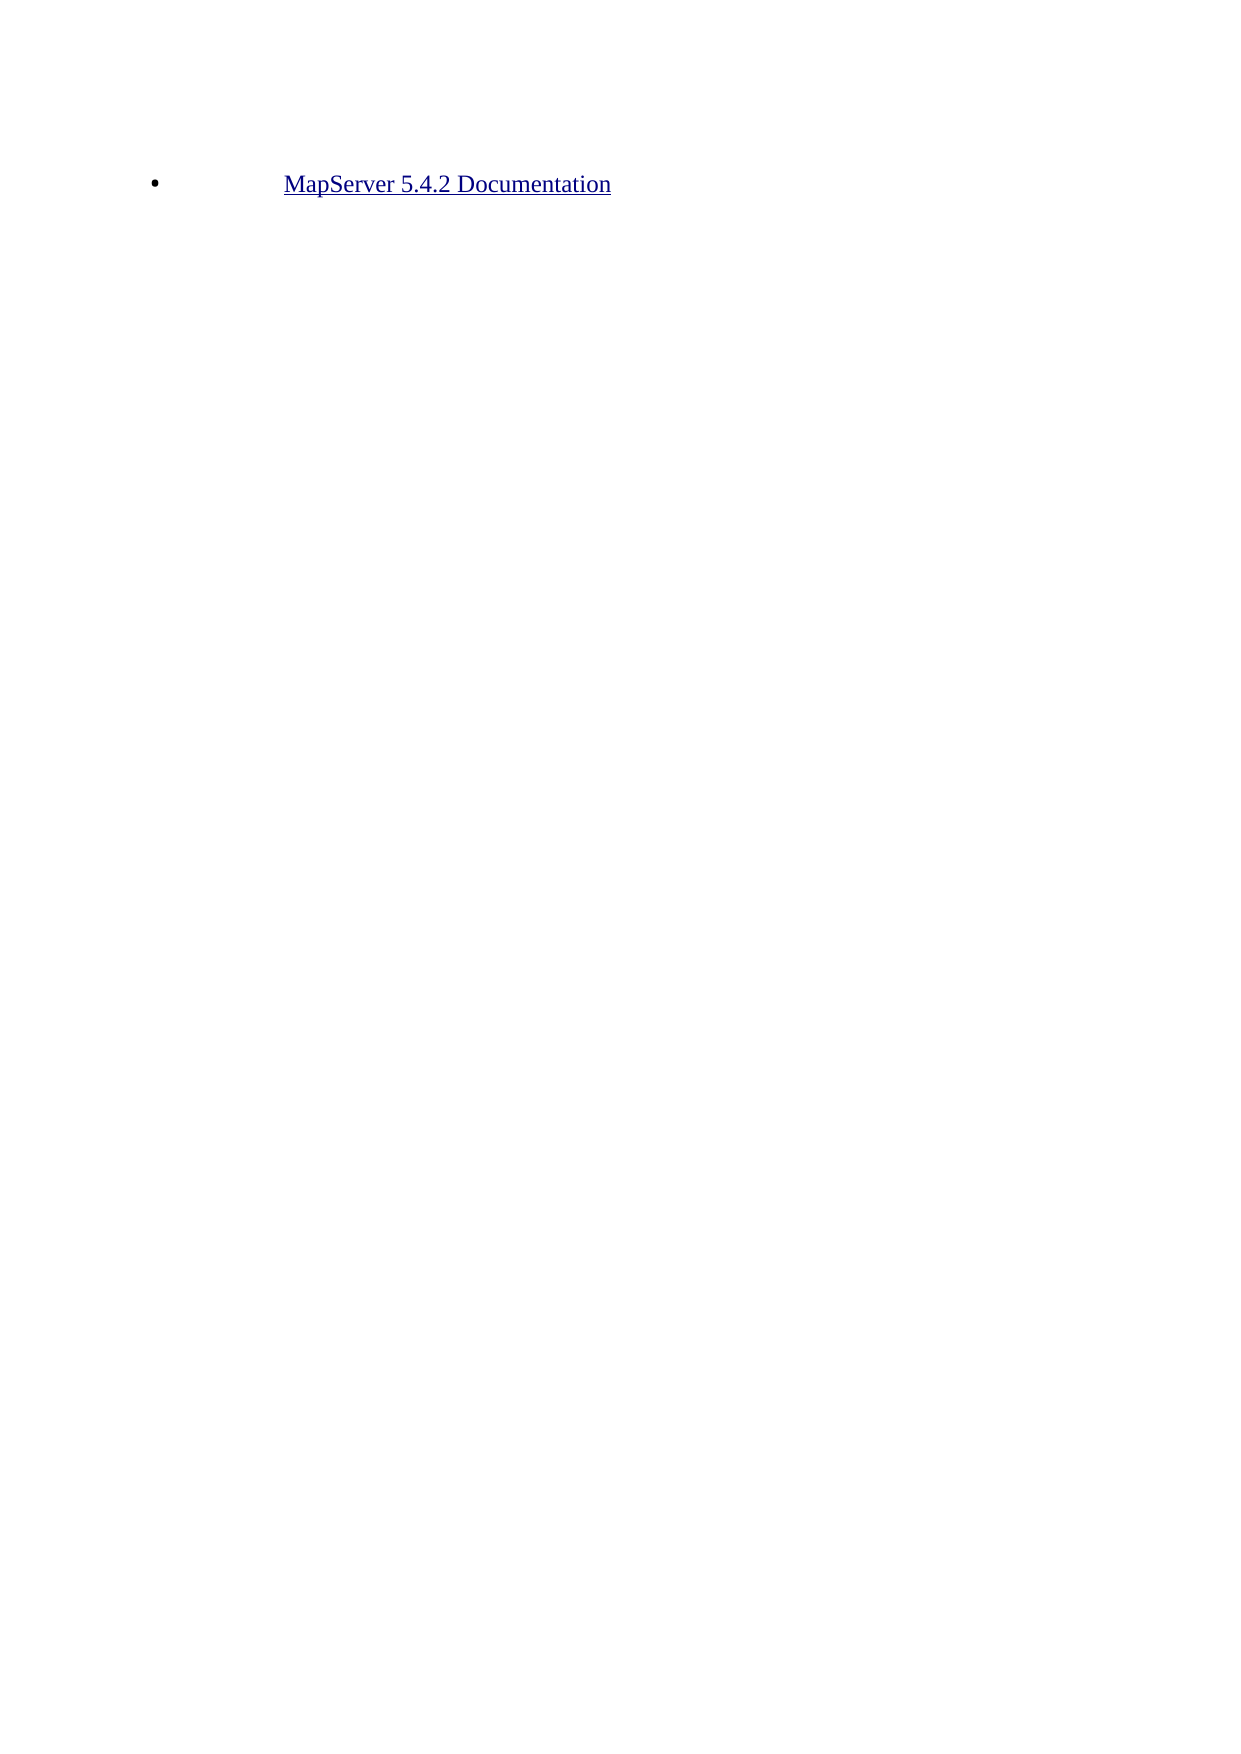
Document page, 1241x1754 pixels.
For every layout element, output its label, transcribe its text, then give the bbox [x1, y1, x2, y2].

list MapServer 5.4.2 Documentation [150, 165, 1075, 199]
